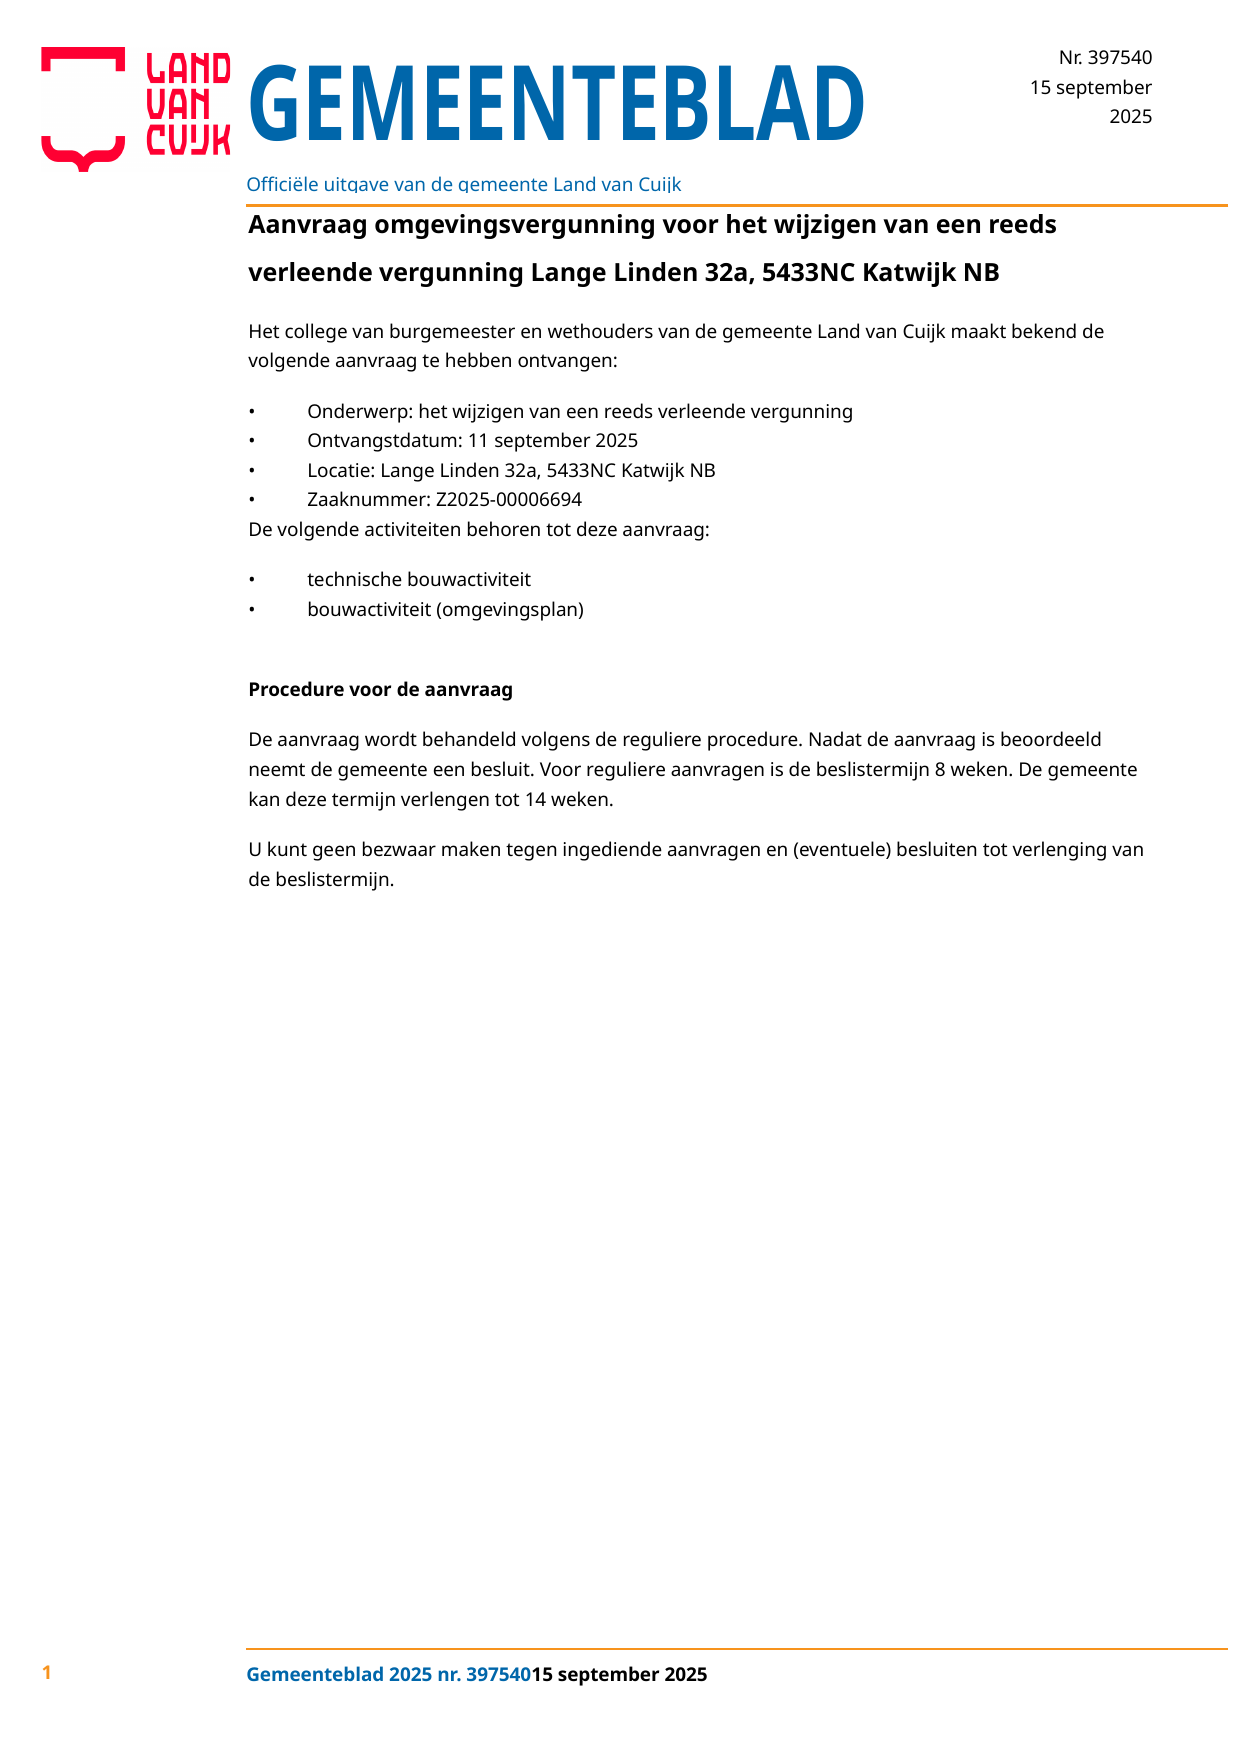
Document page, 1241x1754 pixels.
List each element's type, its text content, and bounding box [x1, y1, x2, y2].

text Aanvraag omgevingsvergunning voor het wijzigen van een reeds verleende vergunning Lange Linden 32a, 5433NC Katwijk NB [248, 207, 1152, 288]
text Procedure voor de aanvraag [248, 676, 1152, 702]
list Zaaknummer: Z2025-00006694 [248, 487, 1152, 512]
list Ontvangstdatum: 11 september 2025 [248, 427, 1152, 453]
list Locatie: Lange Linden 32a, 5433NC Katwijk NB [248, 457, 1152, 483]
text U kunt geen bezwaar maken tegen ingediende aanvragen en (eventuele) besluiten tot verlenging van de beslistermijn. [248, 836, 1152, 892]
list bouwactiviteit (omgevingsplan) [248, 596, 1152, 622]
picture [41, 47, 231, 172]
list technische bouwactiviteit [248, 567, 1152, 592]
list Onderwerp: het wijzigen van een reeds verleende vergunning [248, 398, 1152, 424]
text Het college van burgemeester en wethouders van de gemeente Land van Cuijk maakt bekend de volgende aanvraag te hebben ontvangen: [248, 318, 1152, 373]
text De volgende activiteiten behoren tot deze aanvraag: [248, 516, 1152, 542]
text De aanvraag wordt behandeld volgens de reguliere procedure. Nadat de aanvraag is beoordeeld neemt de gemeente een besluit. Voor reguliere aanvragen is de beslistermijn 8 weken. De gemeente kan deze termijn verlengen tot 14 weken. [248, 727, 1152, 812]
